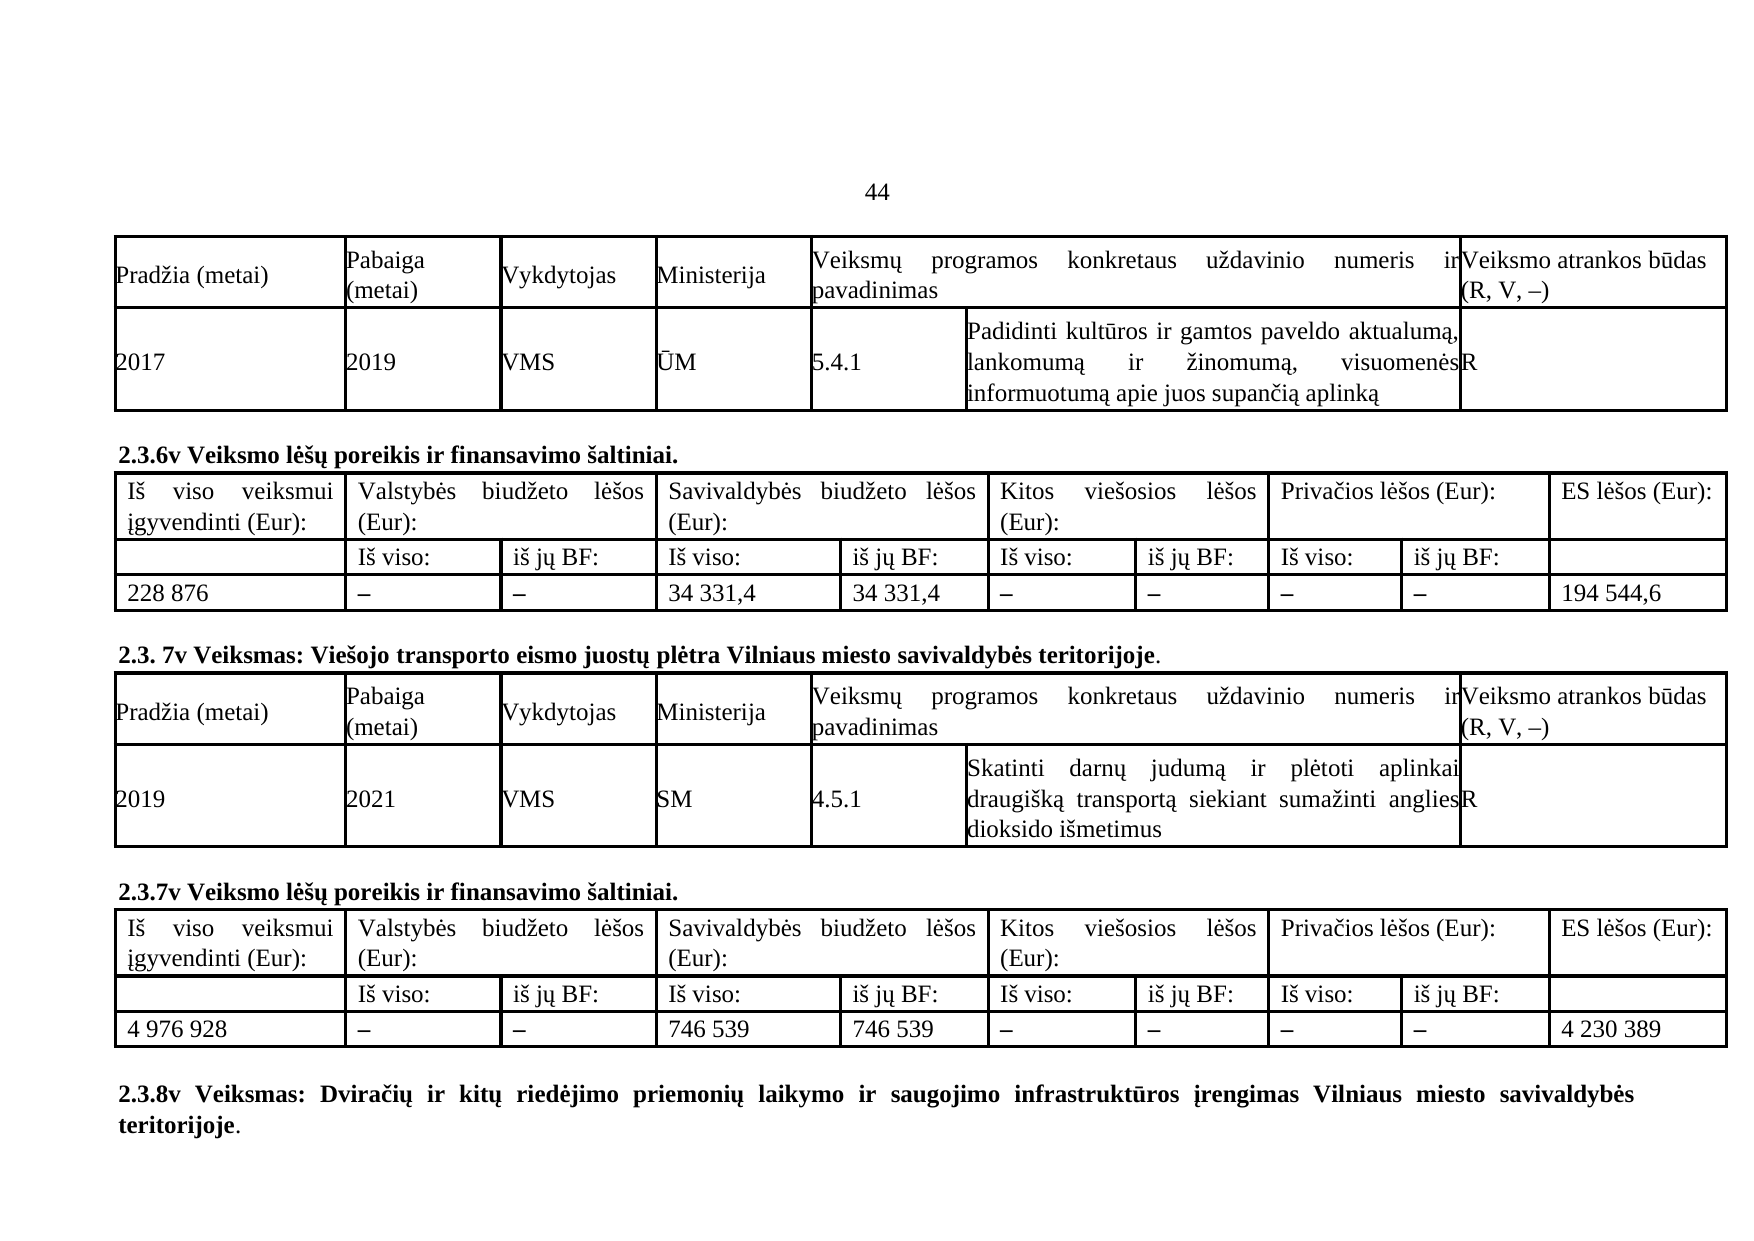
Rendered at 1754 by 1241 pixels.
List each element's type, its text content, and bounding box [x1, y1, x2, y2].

table_cell 34 331,4 [842, 576, 987, 608]
table_cell [117, 978, 344, 1010]
table_cell 2019 [117, 746, 344, 845]
text 2.3. 7v Veiksmas: Viešojo transporto eismo juostų plėtra Vilniaus miesto savivaldybės teritorijoje. [118, 640, 1636, 669]
table_cell Padidinti kultūros ir gamtos paveldo aktualumą, lankomumą ir žinomumą, visuomenės informuotumą apie juos supančią aplinką [968, 309, 1459, 408]
table_header Veiksmo atrankos būdas (R, V, –) [1462, 675, 1725, 743]
table_header Valstybės biudžeto lėšos (Eur): [347, 475, 655, 538]
table_cell 2019 [347, 309, 499, 408]
table_cell [1551, 541, 1725, 573]
table_header Ministerija [658, 238, 810, 306]
table_cell VMS [503, 309, 655, 408]
table_cell Iš viso: [1270, 541, 1400, 573]
table_cell 228 876 [117, 576, 344, 608]
table_header Privačios lėšos (Eur): [1270, 475, 1548, 538]
table_cell 194 544,6 [1551, 576, 1725, 608]
table_cell – [503, 1013, 655, 1045]
table_cell 746 539 [842, 1013, 987, 1045]
table_cell 746 539 [658, 1013, 839, 1045]
text 2.3.6v Veiksmo lėšų poreikis ir finansavimo šaltiniai. [118, 440, 1636, 469]
table_header Veiksmo atrankos būdas (R, V, –) [1462, 238, 1725, 306]
table_header Vykdytojas [503, 675, 655, 743]
table_cell VMS [503, 746, 655, 845]
table_header Pabaiga (metai) [347, 238, 499, 306]
table_header ES lėšos (Eur): [1551, 911, 1725, 974]
table_cell – [1403, 576, 1548, 608]
table_cell iš jų BF: [1403, 978, 1548, 1010]
table_cell iš jų BF: [503, 978, 655, 1010]
table_cell – [990, 1013, 1134, 1045]
text 2.3.8v Veiksmas: Dviračių ir kitų riedėjimo priemonių laikymo ir saugojimo infrastruktūros įrengimas Vilniaus miesto savivaldybės teritorijoje. [118, 1079, 1636, 1139]
table_header Savivaldybės biudžeto lėšos (Eur): [658, 911, 987, 974]
table_header Valstybės biudžeto lėšos (Eur): [347, 911, 655, 974]
table_cell iš jų BF: [1137, 978, 1267, 1010]
table_cell – [503, 576, 655, 608]
table_header Veiksmų programos konkretaus uždavinio numeris ir pavadinimas [813, 238, 1459, 306]
table_header Pradžia (metai) [117, 238, 344, 306]
table_cell ŪM [658, 309, 810, 408]
table_cell iš jų BF: [842, 541, 987, 573]
table_header Iš viso veiksmui įgyvendinti (Eur): [117, 911, 344, 974]
table_cell – [1137, 1013, 1267, 1045]
table_cell – [347, 1013, 499, 1045]
table_header Pradžia (metai) [117, 675, 344, 743]
table_cell 34 331,4 [658, 576, 839, 608]
table_cell R [1462, 309, 1725, 408]
table_cell 4 230 389 [1551, 1013, 1725, 1045]
table_cell Iš viso: [347, 978, 499, 1010]
table_cell 5.4.1 [813, 309, 965, 408]
table_cell – [1137, 576, 1267, 608]
table_cell Iš viso: [990, 541, 1134, 573]
table_cell iš jų BF: [503, 541, 655, 573]
table_cell – [1270, 576, 1400, 608]
table_cell 2017 [117, 309, 344, 408]
table_header Savivaldybės biudžeto lėšos (Eur): [658, 475, 987, 538]
table_cell 2021 [347, 746, 499, 845]
table_cell [1551, 978, 1725, 1010]
table_header Veiksmų programos konkretaus uždavinio numeris ir pavadinimas [813, 675, 1459, 743]
table_header Vykdytojas [503, 238, 655, 306]
table_cell Iš viso: [1270, 978, 1400, 1010]
table_cell Skatinti darnų judumą ir plėtoti aplinkai draugišką transportą siekiant sumažinti anglies dioksido išmetimus [968, 746, 1459, 845]
table_header Kitos viešosios lėšos (Eur): [990, 911, 1267, 974]
table_cell Iš viso: [658, 541, 839, 573]
table_cell Iš viso: [658, 978, 839, 1010]
table_cell Iš viso: [990, 978, 1134, 1010]
table_cell 4.5.1 [813, 746, 965, 845]
table_cell R [1462, 746, 1725, 845]
table_cell 4 976 928 [117, 1013, 344, 1045]
table_cell – [1270, 1013, 1400, 1045]
table_cell iš jų BF: [1403, 541, 1548, 573]
table_cell [117, 541, 344, 573]
table_header Pabaiga (metai) [347, 675, 499, 743]
text 2.3.7v Veiksmo lėšų poreikis ir finansavimo šaltiniai. [118, 877, 1636, 906]
table_header ES lėšos (Eur): [1551, 475, 1725, 538]
table_cell – [1403, 1013, 1548, 1045]
table_cell iš jų BF: [1137, 541, 1267, 573]
table_cell iš jų BF: [842, 978, 987, 1010]
table_header Ministerija [658, 675, 810, 743]
table_header Privačios lėšos (Eur): [1270, 911, 1548, 974]
table_cell Iš viso: [347, 541, 499, 573]
table_cell SM [658, 746, 810, 845]
table_header Kitos viešosios lėšos (Eur): [990, 475, 1267, 538]
table_header Iš viso veiksmui įgyvendinti (Eur): [117, 475, 344, 538]
table_cell – [347, 576, 499, 608]
table_cell – [990, 576, 1134, 608]
